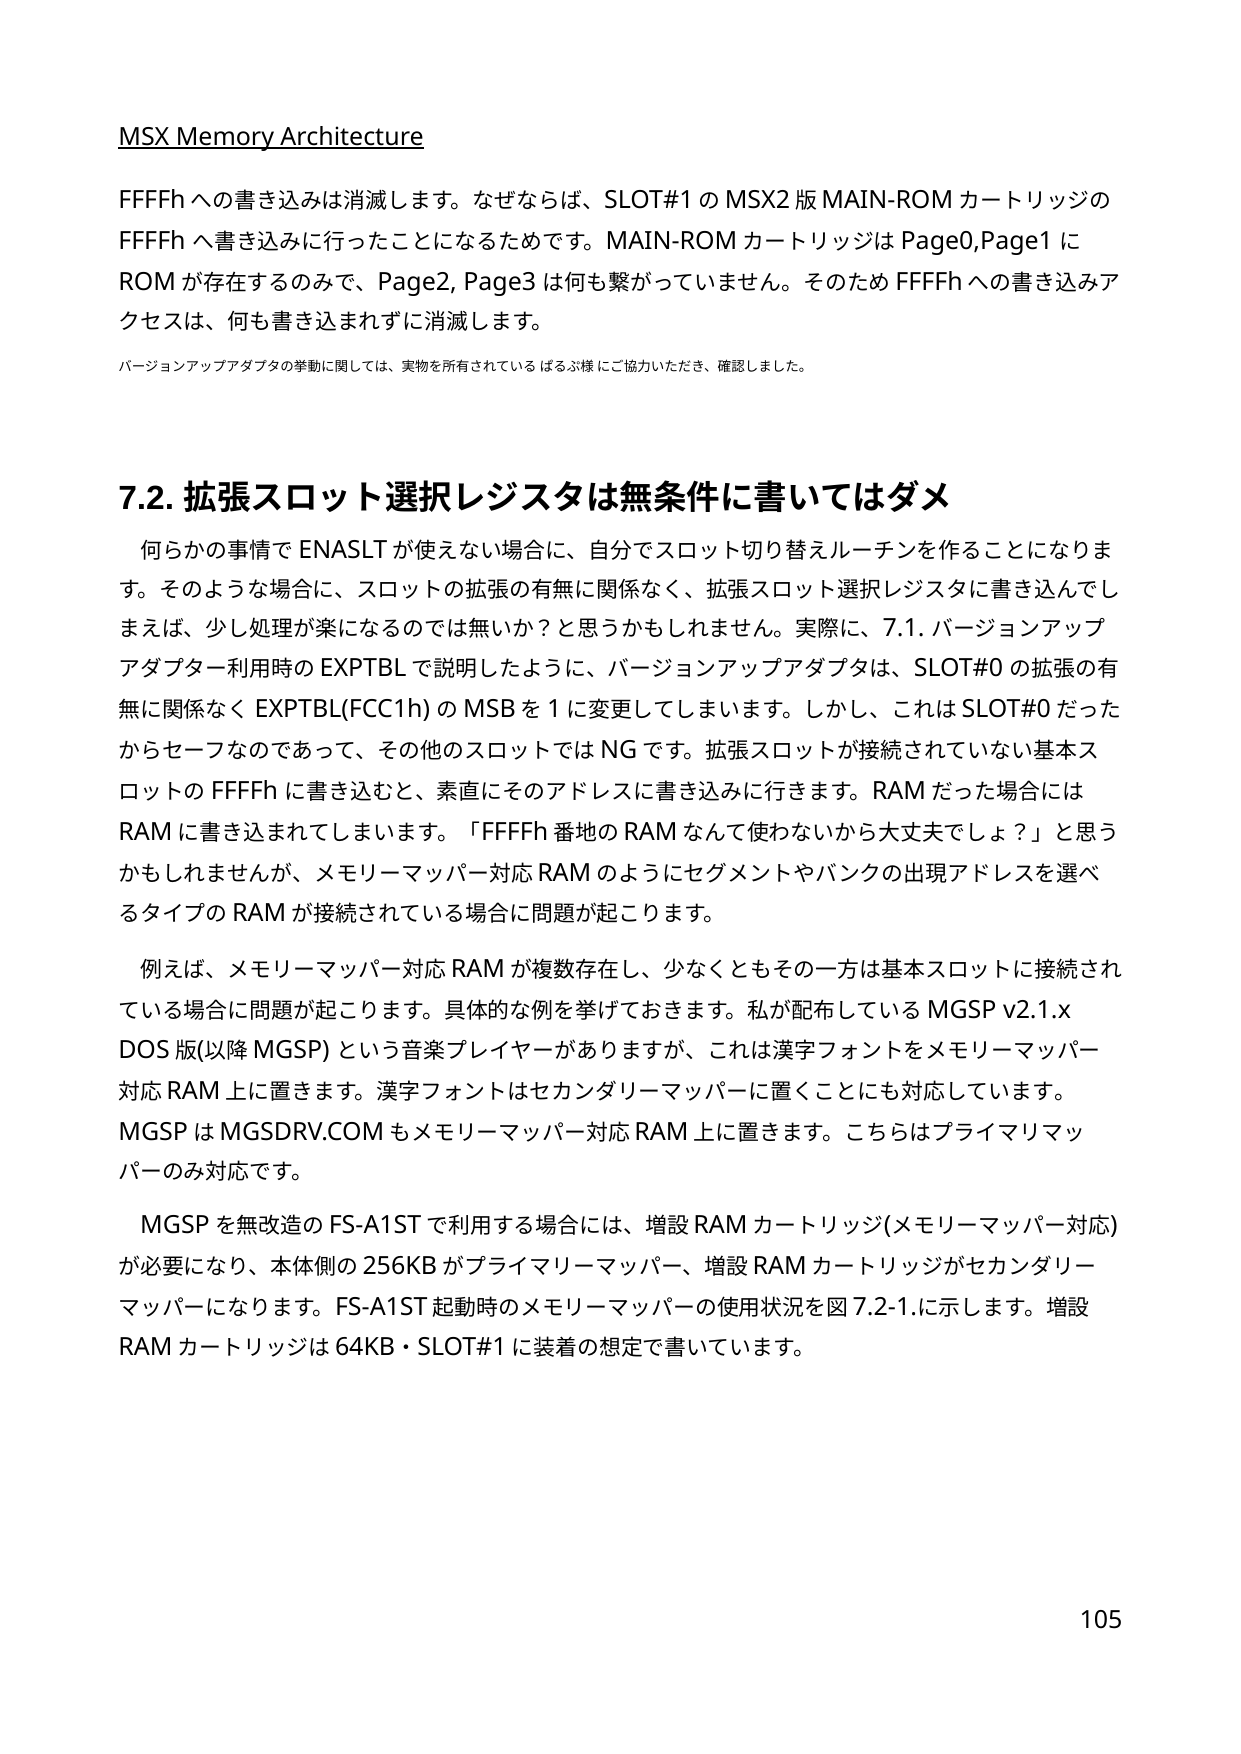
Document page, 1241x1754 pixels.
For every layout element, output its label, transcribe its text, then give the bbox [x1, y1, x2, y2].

subtitle 7.2. 拡張スロット選択レジスタは無条件に書いてはダメ [118, 470, 1122, 519]
text FFFFhへの書き込みは消滅します。なぜならば、SLOT#1のMSX2版MAIN-ROMカートリッジのFFFFh へ書き込みに行ったことになるためです。MAIN-ROMカートリッジは Page0,Page1 にROMが存在するのみで、Page2, Page3 は何も繋がっていません。そのためFFFFhへの書き込みアクセスは、何も書き込まれずに消滅します。 [118, 182, 1122, 335]
text 例えば、メモリーマッパー対応RAMが複数存在し、少なくともその一方は基本スロットに接続されている場合に問題が起こります。具体的な例を挙げておきます。私が配布している MGSP v2.1.x DOS版(以降MGSP) という音楽プレイヤーがありますが、これは漢字フォントをメモリーマッパー対応RAM上に置きます。漢字フォントはセカンダリーマッパーに置くことにも対応しています。MGSPはMGSDRV.COMもメモリーマッパー対応RAM上に置きます。こちらはプライマリマッパーのみ対応です。 [118, 950, 1122, 1186]
text MGSPを無改造のFS-A1STで利用する場合には、増設RAMカートリッジ(メモリーマッパー対応)が必要になり、本体側の256KBがプライマリーマッパー、増設RAMカートリッジがセカンダリーマッパーになります。FS-A1ST起動時のメモリーマッパーの使用状況を図7.2-1.に示します。増設RAMカートリッジは64KB・SLOT#1に装着の想定で書いています。 [118, 1207, 1122, 1363]
text バージョンアップアダプタの挙動に関しては、実物を所有されている ぱるぷ様 にご協力いただき、確認しました。 [118, 356, 1122, 376]
text 何らかの事情で ENASLTが使えない場合に、自分でスロット切り替えルーチンを作ることになります。そのような場合に、スロットの拡張の有無に関係なく、拡張スロット選択レジスタに書き込んでしまえば、少し処理が楽になるのでは無いか？と思うかもしれません。実際に、7.1. バージョンアップアダプター利用時のEXPTBLで説明したように、バージョンアップアダプタは、SLOT#0 の拡張の有無に関係なく EXPTBL(FCC1h) のMSBを1に変更してしまいます。しかし、これはSLOT#0だったからセーフなのであって、その他のスロットではNGです。拡張スロットが接続されていない基本スロットの FFFFh に書き込むと、素直にそのアドレスに書き込みに行きます。RAMだった場合にはRAMに書き込まれてしまいます。「FFFFh番地のRAMなんて使わないから大丈夫でしょ？」と思うかもしれませんが、メモリーマッパー対応RAMのようにセグメントやバンクの出現アドレスを選べるタイプのRAMが接続されている場合に問題が起こります。 [118, 531, 1122, 929]
